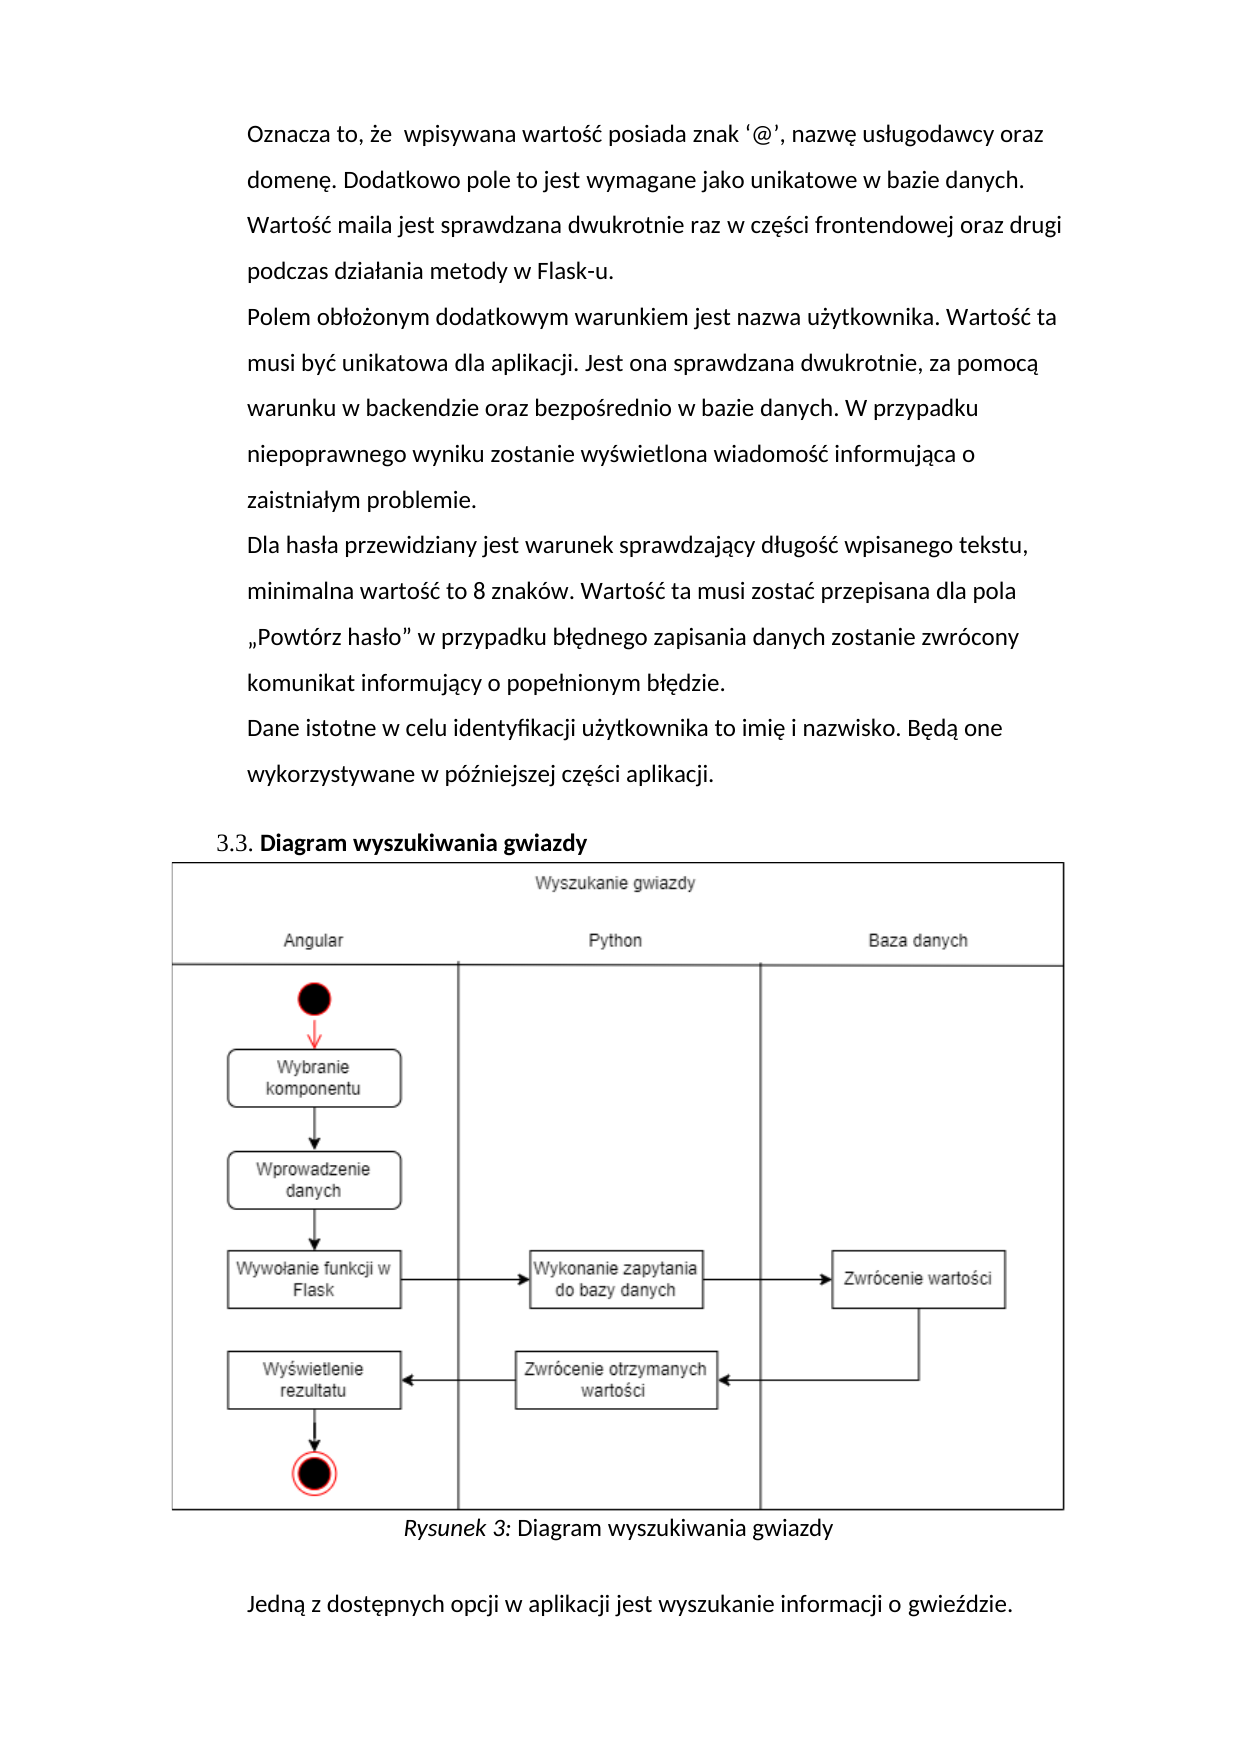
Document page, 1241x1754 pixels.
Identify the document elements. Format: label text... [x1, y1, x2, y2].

list Jedną z dostępnych opcji w aplikacji jest wyszukanie informacji o gwieździe. [210, 1542, 1065, 1619]
list Diagram wyszukiwania gwiazdy [210, 827, 1065, 862]
picture [171, 862, 1065, 1512]
list Oznacza to, że wpisywana wartość posiada znak ‘@’, nazwę usługodawcy oraz domenę. Dodatkowo pole to jest wymagane jako unikatowe w bazie danych. Wartość maila jest sprawdzana dwukrotnie raz w części frontendowej oraz drugi podczas działania metody w Flask-u. Polem obłożonym dodatkowym warunkiem jest nazwa użytkownika. Wartość ta musi być unikatowa dla aplikacji. Jest ona sprawdzana dwukrotnie, za pomocą warunku w backendzie oraz bezpośrednio w bazie danych. W przypadku niepoprawnego wyniku zostanie wyświetlona wiadomość informująca o zaistniałym problemie. Dla hasła przewidziany jest warunek sprawdzający długość wpisanego tekstu, minimalna wartość to 8 znaków. Wartość ta musi zostać przepisana dla pola „Powtórz hasło” w przypadku błędnego zapisania danych zostanie zwrócony komunikat informujący o popełnionym błędzie. Dane istotne w celu identyfikacji użytkownika to imię i nazwisko. Będą one wykorzystywane w późniejszej części aplikacji. [210, 118, 1065, 789]
list Rysunek 3: Diagram wyszukiwania gwiazdy [172, 1512, 1065, 1542]
